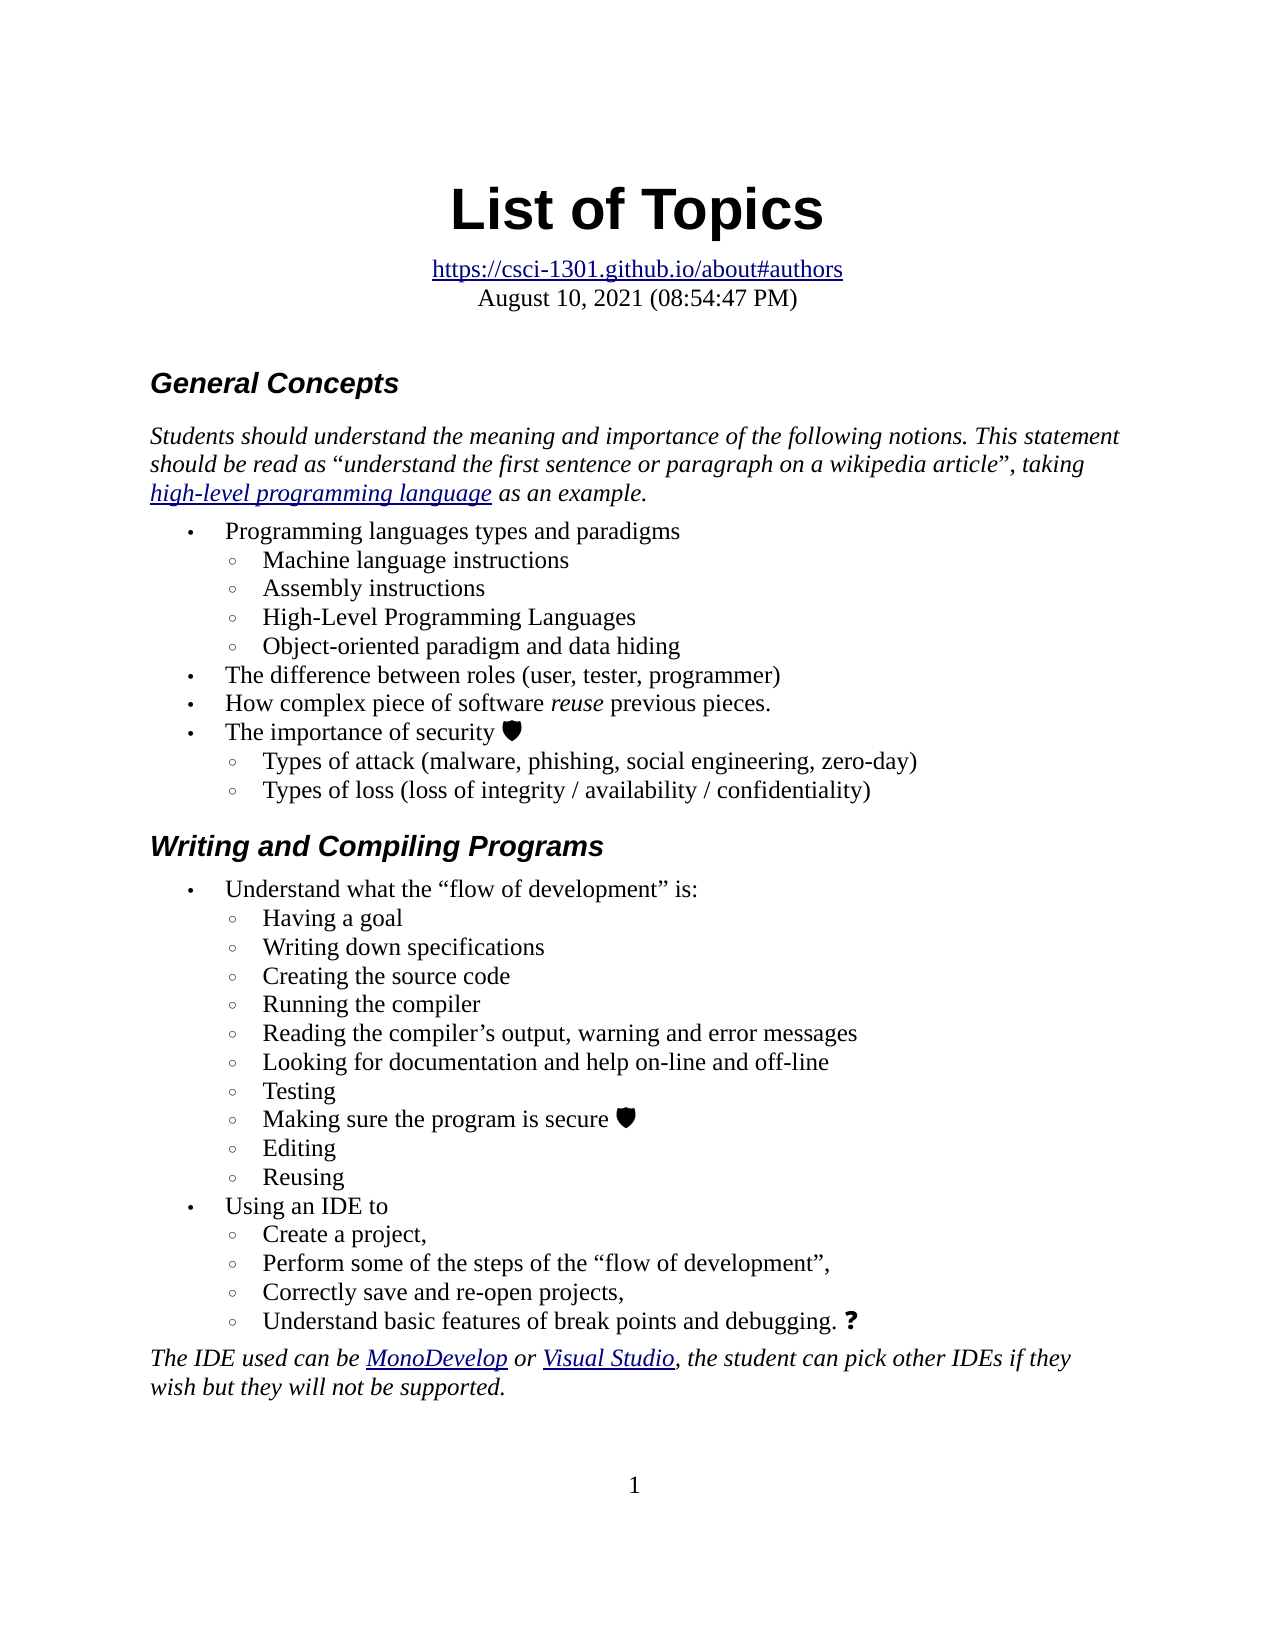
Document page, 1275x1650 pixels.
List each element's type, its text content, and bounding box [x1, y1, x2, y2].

text August 10, 2021 (08:54:47 PM) [150, 283, 1125, 312]
list Machine language instructions [225, 545, 1125, 573]
list Understand basic features of break points and debugging. ❓ [225, 1306, 1125, 1334]
list High-Level Programming Languages [225, 602, 1125, 631]
list Creating the source code [225, 961, 1125, 989]
list Testing [225, 1076, 1125, 1104]
text The IDE used can be MonoDevelop or Visual Studio, the student can pick other IDEs if they wish but they will not be supported. [150, 1343, 1125, 1401]
text Students should understand the meaning and importance of the following notions. This statement should be read as “understand the first sentence or paragraph on a wikipedia article”, taking high-level programming language as an example. [150, 421, 1125, 507]
list Using an IDE to [187, 1191, 1125, 1219]
list Reading the compiler’s output, warning and error messages [225, 1018, 1125, 1047]
list Looking for documentation and help on-line and off-line [225, 1047, 1125, 1076]
text https://csci-1301.github.io/about#authors [150, 254, 1125, 283]
list Running the compiler [225, 989, 1125, 1018]
list Writing down specifications [225, 932, 1125, 961]
list The difference between roles (user, tester, programmer) [187, 660, 1125, 688]
list Programming languages types and paradigms [187, 516, 1125, 545]
list Having a goal [225, 903, 1125, 932]
subtitle Writing and Compiling Programs [150, 828, 1125, 862]
list Types of loss (loss of integrity / availability / confidentiality) [225, 775, 1125, 803]
subtitle General Concepts [150, 366, 1125, 399]
list Types of attack (malware, phishing, social engineering, zero-day) [225, 746, 1125, 775]
list Perform some of the steps of the “flow of development”, [225, 1248, 1125, 1277]
list Editing [225, 1133, 1125, 1162]
list The importance of security 🛡️ [187, 717, 1125, 746]
title List of Topics [150, 175, 1125, 242]
list Understand what the “flow of development” is: [187, 874, 1125, 903]
list Assembly instructions [225, 573, 1125, 602]
list Reusing [225, 1162, 1125, 1191]
list Making sure the program is secure 🛡️ [225, 1104, 1125, 1133]
list Object-oriented paradigm and data hiding [225, 631, 1125, 660]
list How complex piece of software reuse previous pieces. [187, 688, 1125, 717]
list Correctly save and re-open projects, [225, 1277, 1125, 1306]
list Create a project, [225, 1219, 1125, 1248]
